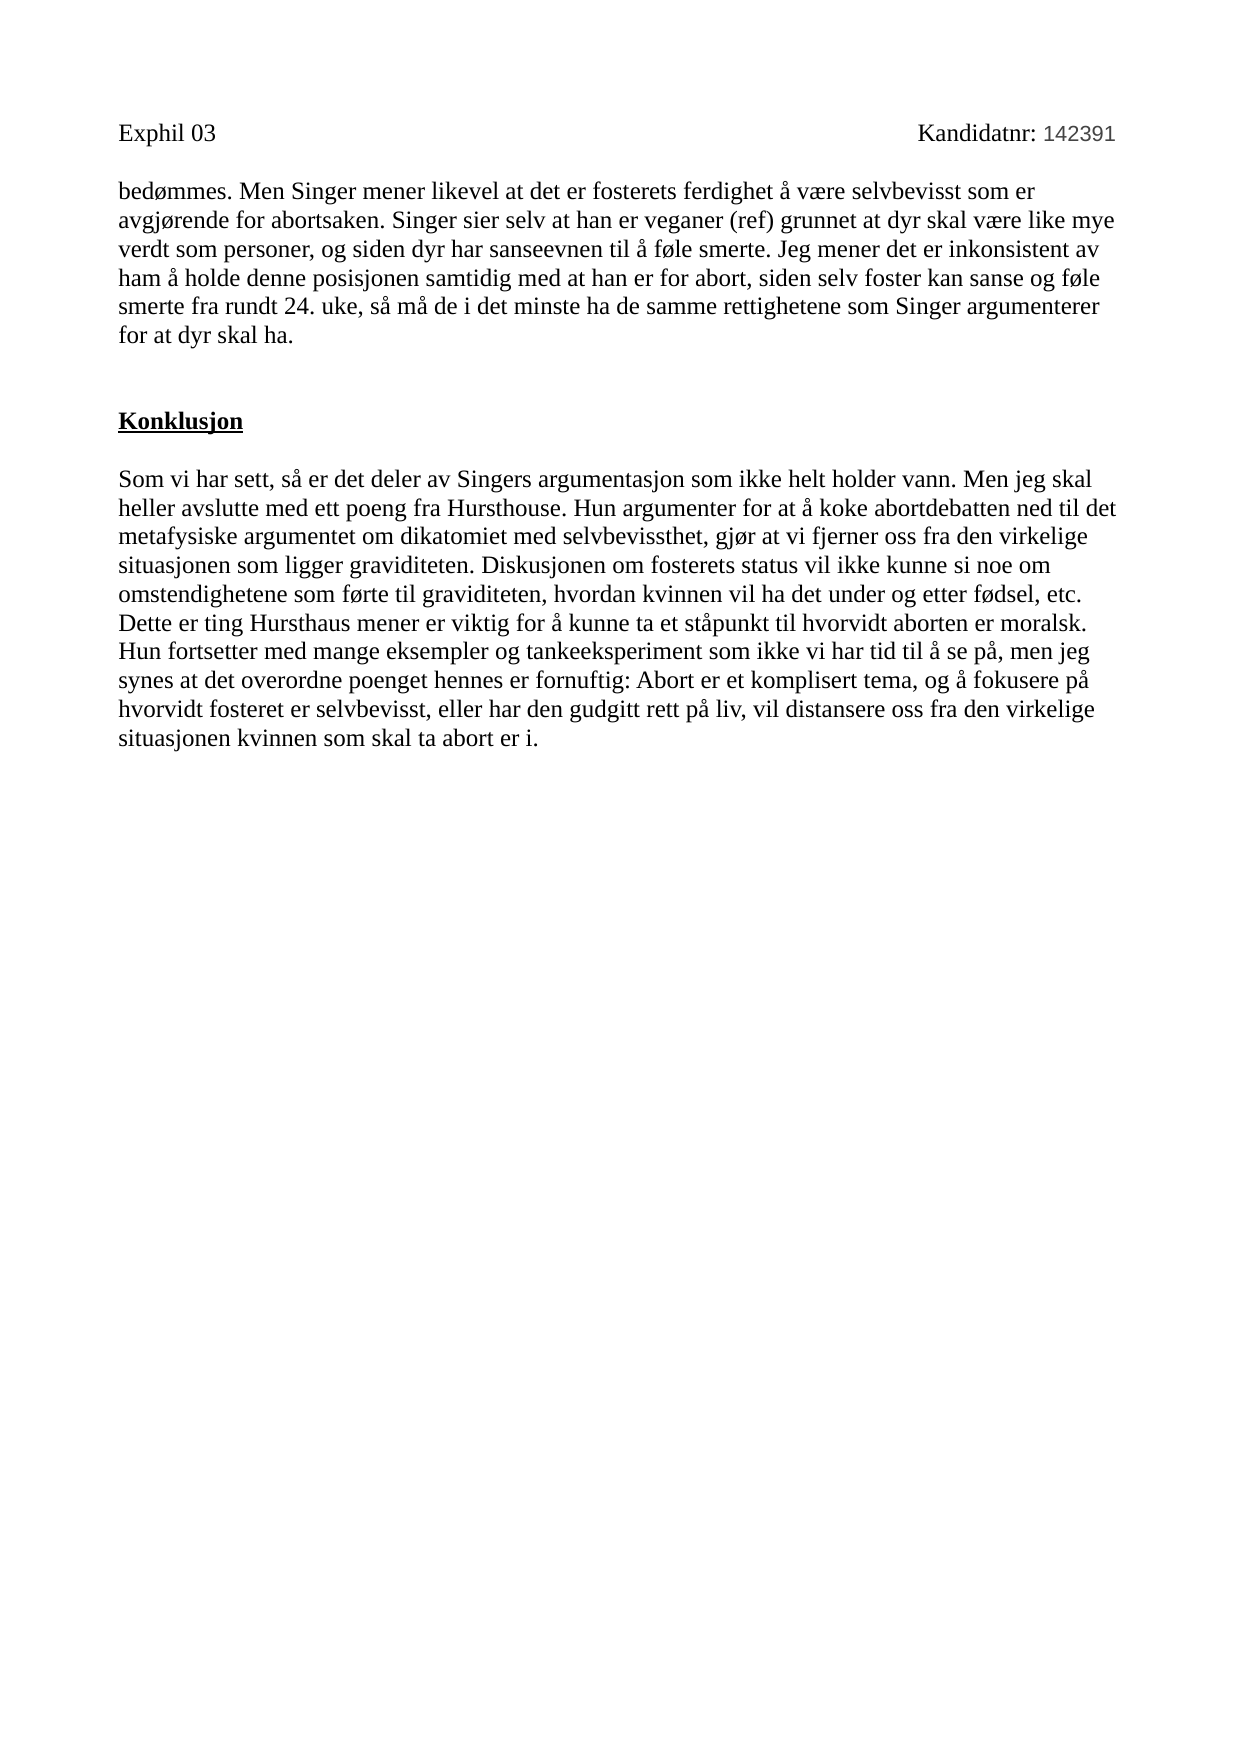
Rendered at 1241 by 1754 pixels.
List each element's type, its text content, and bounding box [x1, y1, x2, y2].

text Som vi har sett, så er det deler av Singers argumentasjon som ikke helt holder vann. Men jeg skal heller avslutte med ett poeng fra Hursthouse. Hun argumenter for at å koke abortdebatten ned til det metafysiske argumentet om dikatomiet med selvbevissthet, gjør at vi fjerner oss fra den virkelige situasjonen som ligger graviditeten. Diskusjonen om fosterets status vil ikke kunne si noe om omstendighetene som førte til graviditeten, hvordan kvinnen vil ha det under og etter fødsel, etc. Dette er ting Hursthaus mener er viktig for å kunne ta et ståpunkt til hvorvidt aborten er moralsk. Hun fortsetter med mange eksempler og tankeeksperiment som ikke vi har tid til å se på, men jeg synes at det overordne poenget hennes er fornuftig: Abort er et komplisert tema, og å fokusere på hvorvidt fosteret er selvbevisst, eller har den gudgitt rett på liv, vil distansere oss fra den virkelige situasjonen kvinnen som skal ta abort er i. [118, 464, 1122, 751]
text Konklusjon [118, 406, 1122, 435]
text bedømmes. Men Singer mener likevel at det er fosterets ferdighet å være selvbevisst som er avgjørende for abortsaken. Singer sier selv at han er veganer (ref) grunnet at dyr skal være like mye verdt som personer, og siden dyr har sanseevnen til å føle smerte. Jeg mener det er inkonsistent av ham å holde denne posisjonen samtidig med at han er for abort, siden selv foster kan sanse og føle smerte fra rundt 24. uke, så må de i det minste ha de samme rettighetene som Singer argumenterer for at dyr skal ha. [118, 176, 1122, 349]
